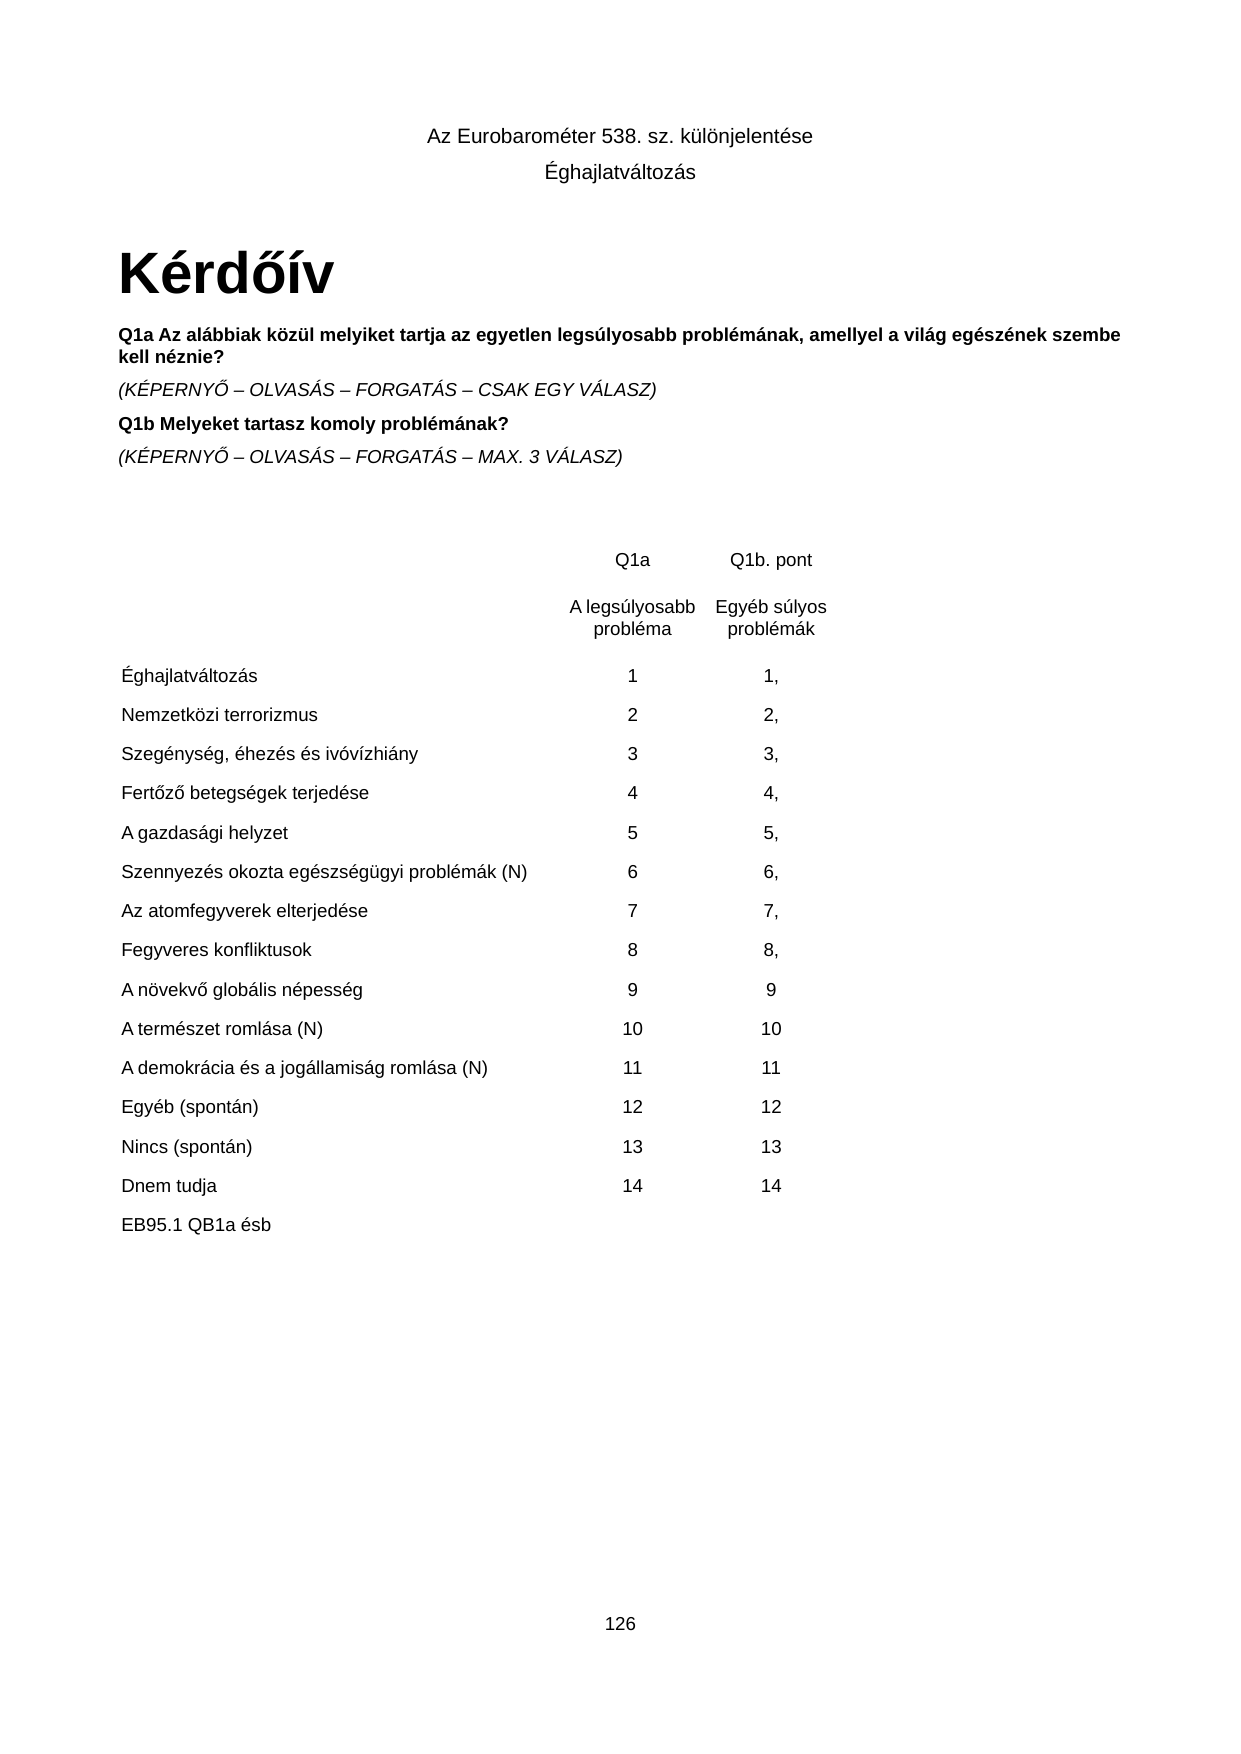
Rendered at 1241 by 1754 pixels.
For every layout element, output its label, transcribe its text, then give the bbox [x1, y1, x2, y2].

table_cell 10 [563, 1009, 702, 1048]
table_header Q1a [563, 540, 702, 579]
table_cell 6 [563, 852, 702, 891]
table_cell Nemzetközi terrorizmus [118, 695, 563, 734]
table_header [118, 540, 563, 579]
table_cell 2, [702, 695, 840, 734]
table_cell 9 [702, 970, 840, 1009]
table_cell [702, 1205, 840, 1244]
table_cell Fertőző betegségek terjedése [118, 773, 563, 813]
table_cell A növekvő globális népesség [118, 970, 563, 1009]
table_cell Éghajlatváltozás [118, 656, 563, 695]
table_cell A demokrácia és a jogállamiság romlása (N) [118, 1048, 563, 1087]
table_cell 12 [702, 1088, 840, 1127]
table_cell Egyéb (spontán) [118, 1088, 563, 1127]
table_cell A gazdasági helyzet [118, 813, 563, 852]
table_cell 7, [702, 891, 840, 930]
text (KÉPERNYŐ – OLVASÁS – FORGATÁS – CSAK EGY VÁLASZ) [118, 379, 1122, 400]
table_cell 1, [702, 656, 840, 695]
table_cell Egyéb súlyos problémák [702, 579, 840, 656]
table_cell 4, [702, 773, 840, 813]
table_cell 13 [702, 1127, 840, 1166]
table_cell Szennyezés okozta egészségügyi problémák (N) [118, 852, 563, 891]
table_cell Szegénység, éhezés és ivóvízhiány [118, 734, 563, 773]
table_cell 12 [563, 1088, 702, 1127]
text Q1a Az alábbiak közül melyiket tartja az egyetlen legsúlyosabb problémának, amellyel a világ egészének szembe kell néznie? [118, 324, 1122, 367]
text (KÉPERNYŐ – OLVASÁS – FORGATÁS – MAX. 3 VÁLASZ) [118, 446, 1122, 467]
table_cell 1 [563, 656, 702, 695]
table_cell 2 [563, 695, 702, 734]
subtitle Kérdőív [118, 238, 1122, 305]
table_cell EB95.1 QB1a ésb [118, 1205, 563, 1244]
table_cell Dnem tudja [118, 1166, 563, 1205]
text Q1b Melyeket tartasz komoly problémának? [118, 412, 1122, 434]
table_cell 5 [563, 813, 702, 852]
table_cell 14 [702, 1166, 840, 1205]
table_cell Nincs (spontán) [118, 1127, 563, 1166]
table_cell Az atomfegyverek elterjedése [118, 891, 563, 930]
table_cell A természet romlása (N) [118, 1009, 563, 1048]
table_cell A legsúlyosabb probléma [563, 579, 702, 656]
table_cell 3 [563, 734, 702, 773]
table_cell 8, [702, 930, 840, 970]
table_cell [563, 1205, 702, 1244]
table_cell [118, 579, 563, 656]
table_cell 5, [702, 813, 840, 852]
table_cell 11 [702, 1048, 840, 1087]
table_cell 3, [702, 734, 840, 773]
table_cell 14 [563, 1166, 702, 1205]
table_cell 13 [563, 1127, 702, 1166]
table_cell Fegyveres konfliktusok [118, 930, 563, 970]
table_cell 6, [702, 852, 840, 891]
table_cell 11 [563, 1048, 702, 1087]
table_cell 9 [563, 970, 702, 1009]
table_cell 7 [563, 891, 702, 930]
table_cell 4 [563, 773, 702, 813]
table_cell 10 [702, 1009, 840, 1048]
table_cell 8 [563, 930, 702, 970]
table_header Q1b. pont [702, 540, 840, 579]
